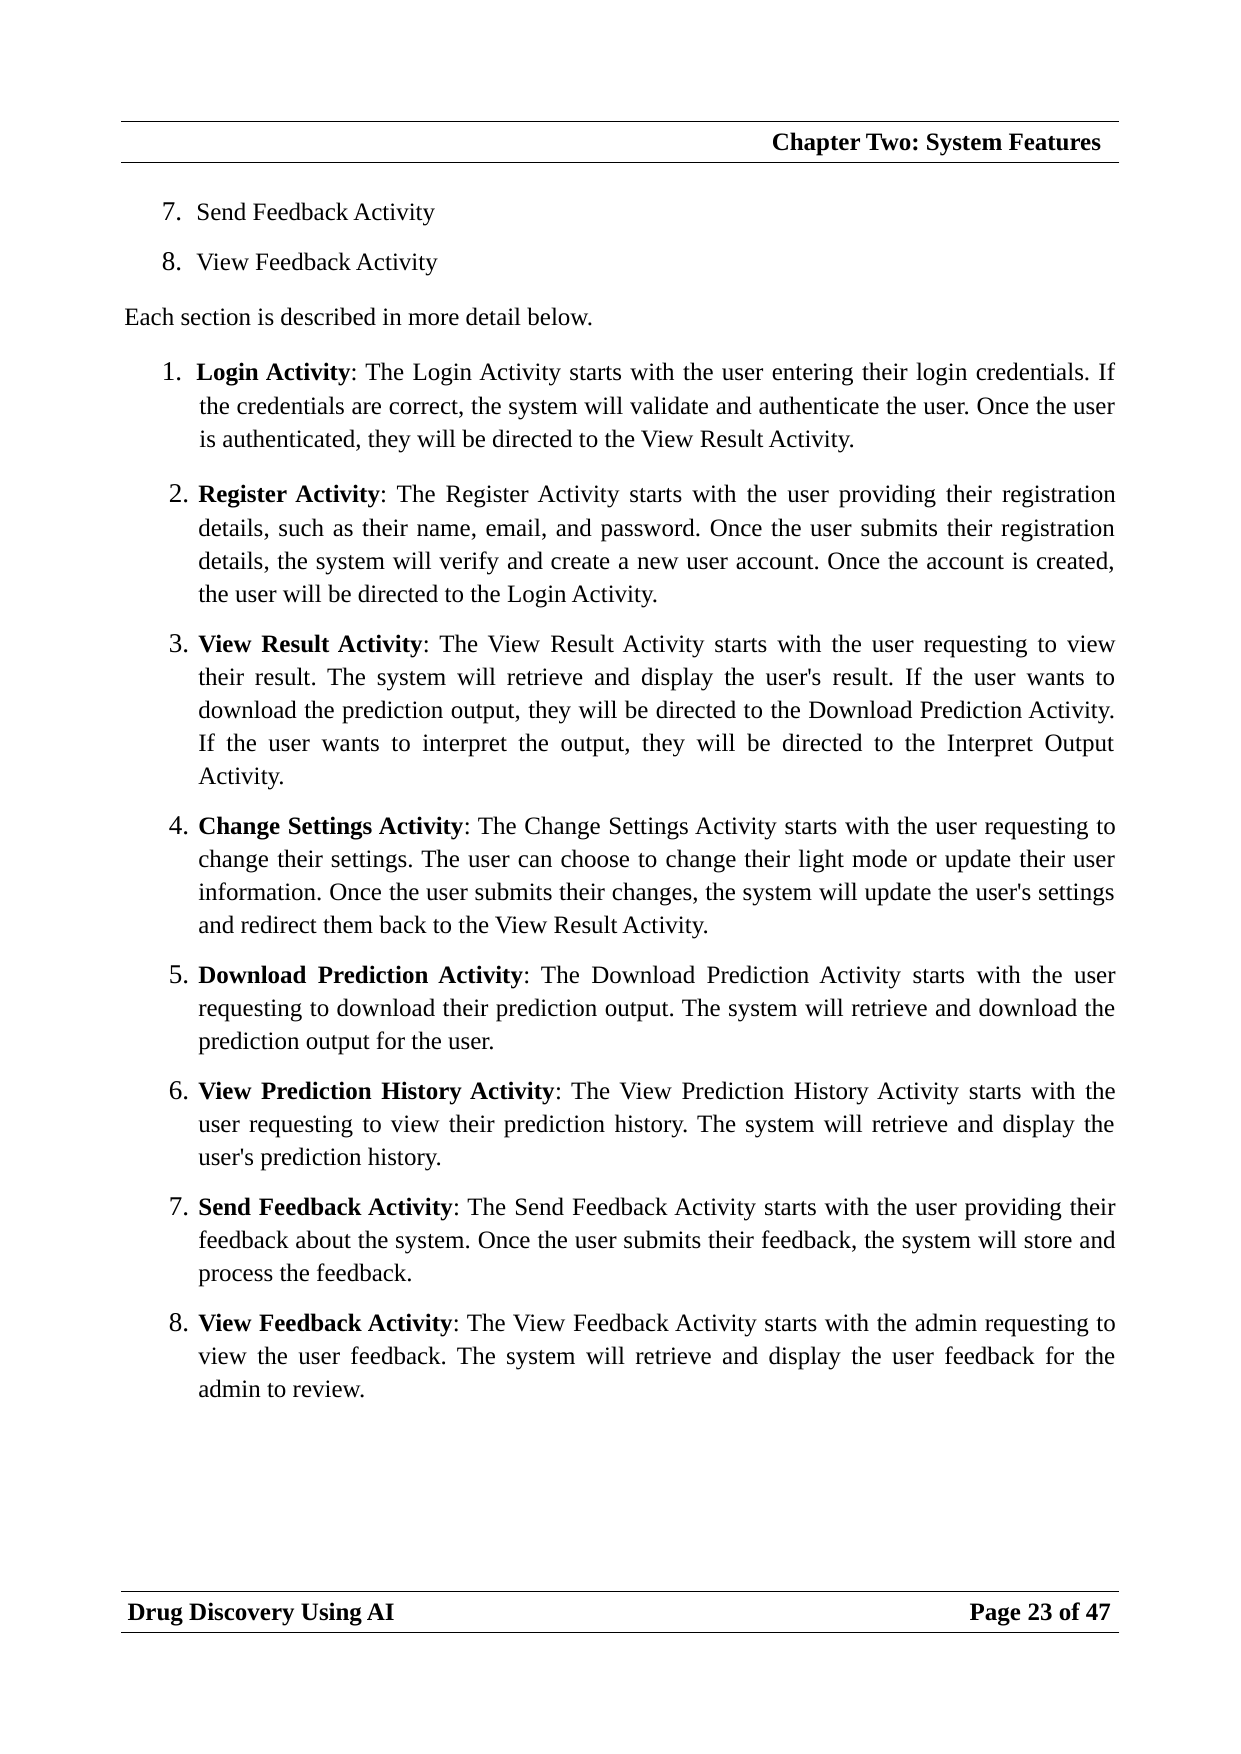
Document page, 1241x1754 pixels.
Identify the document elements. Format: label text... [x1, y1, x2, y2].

list Change Settings Activity: The Change Settings Activity starts with the user requesting to change their settings. The user can choose to change their light mode or update their user information. Once the user submits their changes, the system will update the user's settings and redirect them back to the View Result Activity. [166, 806, 1119, 939]
list Download Prediction Activity: The Download Prediction Activity starts with the user requesting to download their prediction output. The system will retrieve and download the prediction output for the user. [166, 955, 1119, 1055]
text Each section is described in more detail below. [121, 299, 1119, 334]
list Login Activity: The Login Activity starts with the user entering their login credentials. If the credentials are correct, the system will validate and authenticate the user. Once the user is authenticated, they will be directed to the View Result Activity. [159, 352, 1119, 456]
list Send Feedback Activity: The Send Feedback Activity starts with the user providing their feedback about the system. Once the user submits their feedback, the system will store and process the feedback. [166, 1187, 1119, 1287]
list View Feedback Activity: The View Feedback Activity starts with the admin requesting to view the user feedback. The system will retrieve and display the user feedback for the admin to review. [166, 1303, 1119, 1406]
list Register Activity: The Register Activity starts with the user providing their registration details, such as their name, email, and password. Once the user submits their registration details, the system will verify and create a new user account. Once the account is created, the user will be directed to the Login Activity. [166, 474, 1119, 608]
list Send Feedback Activity [159, 192, 1119, 226]
list View Feedback Activity [159, 242, 1119, 280]
list View Result Activity: The View Result Activity starts with the user requesting to view their result. The system will retrieve and display the user's result. If the user wants to download the prediction output, they will be directed to the Download Prediction Activity. If the user wants to interpret the output, they will be directed to the Interpret Output Activity. [166, 624, 1119, 790]
list View Prediction History Activity: The View Prediction History Activity starts with the user requesting to view their prediction history. The system will retrieve and display the user's prediction history. [166, 1071, 1119, 1171]
